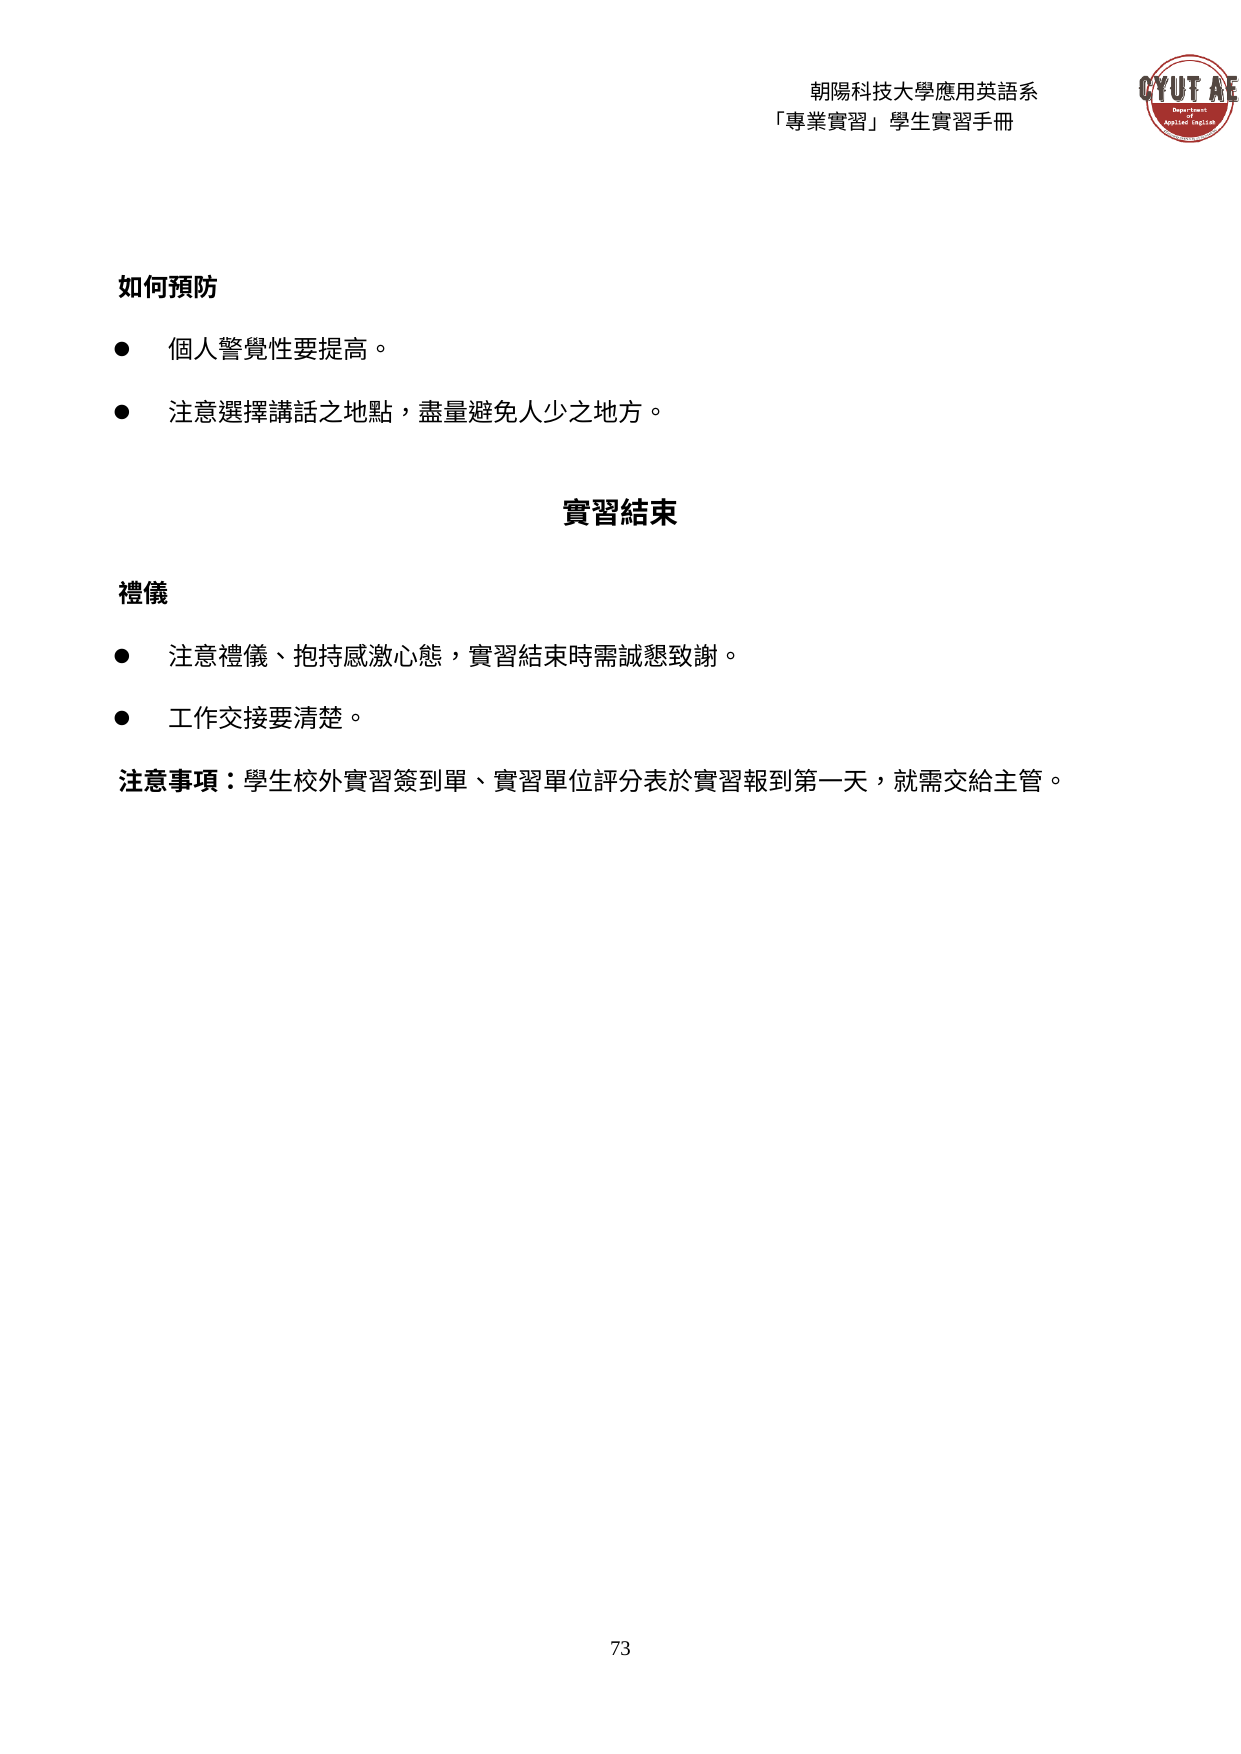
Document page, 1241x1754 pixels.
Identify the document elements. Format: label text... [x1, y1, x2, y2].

text 禮儀 [118, 550, 1122, 612]
list 注意禮儀、抱持感激心態，實習結束時需誠懇致謝。 [112, 612, 1122, 675]
text 注意事項：學生校外實習簽到單、實習單位評分表於實習報到第一天，就需交給主管。 [118, 737, 1122, 800]
list 工作交接要清楚。 [112, 675, 1122, 737]
list 個人警覺性要提高。 [112, 306, 1122, 369]
list 注意選擇講話之地點，盡量避免人少之地方。 [112, 369, 1122, 431]
text 如何預防 [118, 244, 1122, 306]
text 實習結束 [118, 469, 1122, 531]
